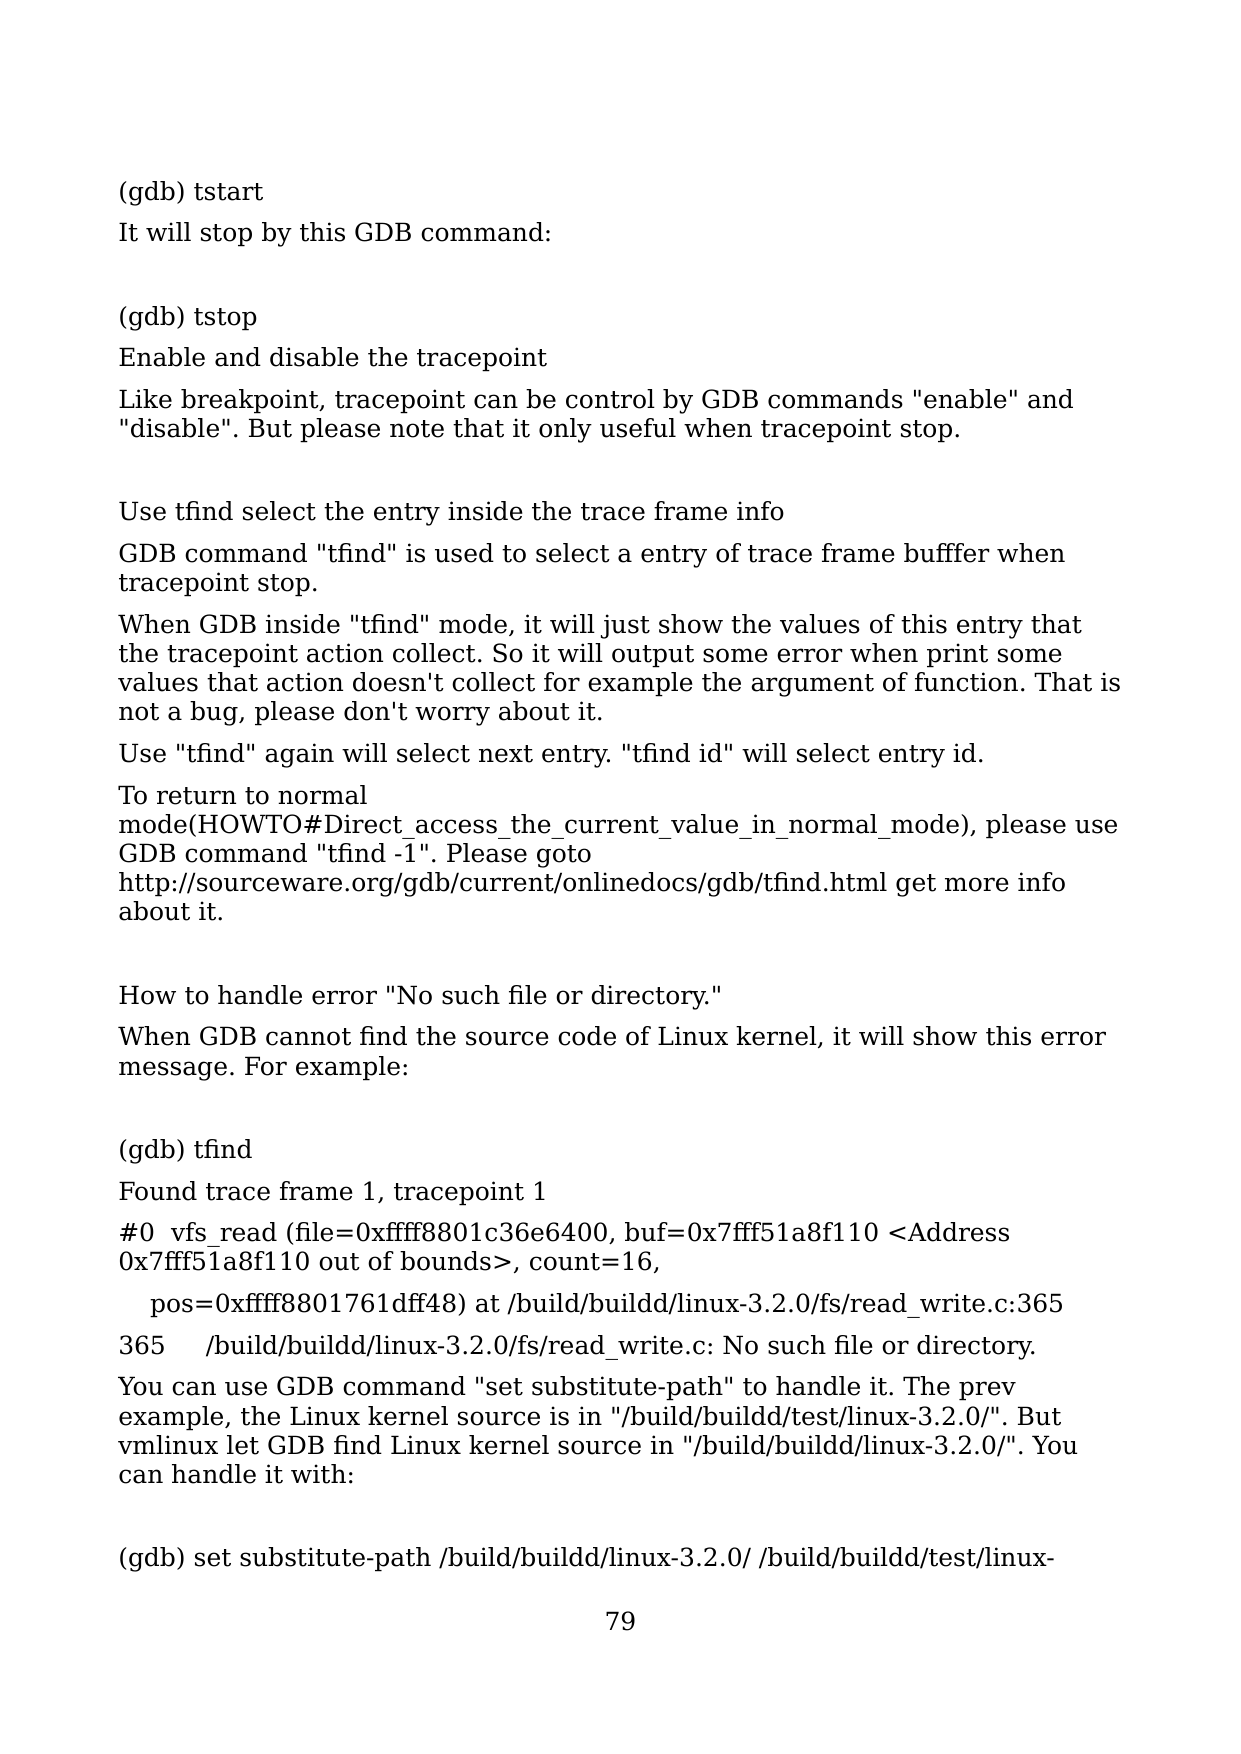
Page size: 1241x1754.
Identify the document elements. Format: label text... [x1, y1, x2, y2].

text Use "tfind" again will select next entry. "tfind id" will select entry id. [118, 739, 1122, 768]
text (gdb) set substitute-path /build/buildd/linux-3.2.0/ /build/buildd/test/linux- [118, 1543, 1122, 1573]
text You can use GDB command "set substitute-path" to handle it. The prev example, the Linux kernel source is in "/build/buildd/test/linux-3.2.0/". But vmlinux let GDB find Linux kernel source in "/build/buildd/linux-3.2.0/". You can handle it with: [118, 1373, 1122, 1489]
text GDB command "tfind" is used to select a entry of trace frame bufffer when tracepoint stop. [118, 539, 1122, 598]
text It will stop by this GDB command: [118, 218, 1122, 248]
text (gdb) tfind [118, 1135, 1122, 1164]
text 365 /build/buildd/linux-3.2.0/fs/read_write.c: No such file or directory. [118, 1331, 1122, 1360]
text When GDB cannot find the source code of Linux kernel, it will show this error message. For example: [118, 1023, 1122, 1081]
text Found trace frame 1, tracepoint 1 [118, 1177, 1122, 1206]
text To return to normal mode(HOWTO#Direct_access_the_current_value_in_normal_mode), please use GDB command "tfind -1". Please goto http://sourceware.org/gdb/current/onlinedocs/gdb/tfind.html get more info about it. [118, 781, 1122, 927]
text (gdb) tstop [118, 302, 1122, 331]
text (gdb) tstart [118, 177, 1122, 206]
text When GDB inside "tfind" mode, it will just show the values of this entry that the tracepoint action collect. So it will output some error when print some values that action doesn't collect for example the argument of function. That is not a bug, please don't worry about it. [118, 610, 1122, 727]
text Use tfind select the entry inside the trace frame info [118, 498, 1122, 527]
text pos=0xffff8801761dff48) at /build/buildd/linux-3.2.0/fs/read_write.c:365 [118, 1289, 1122, 1318]
text Like breakpoint, tracepoint can be control by GDB commands "enable" and "disable". But please note that it only useful when tracepoint stop. [118, 385, 1122, 443]
text #0 vfs_read (file=0xffff8801c36e6400, buf=0x7fff51a8f110 <Address 0x7fff51a8f110 out of bounds>, count=16, [118, 1218, 1122, 1277]
text How to handle error "No such file or directory." [118, 981, 1122, 1010]
text Enable and disable the tracepoint [118, 343, 1122, 373]
